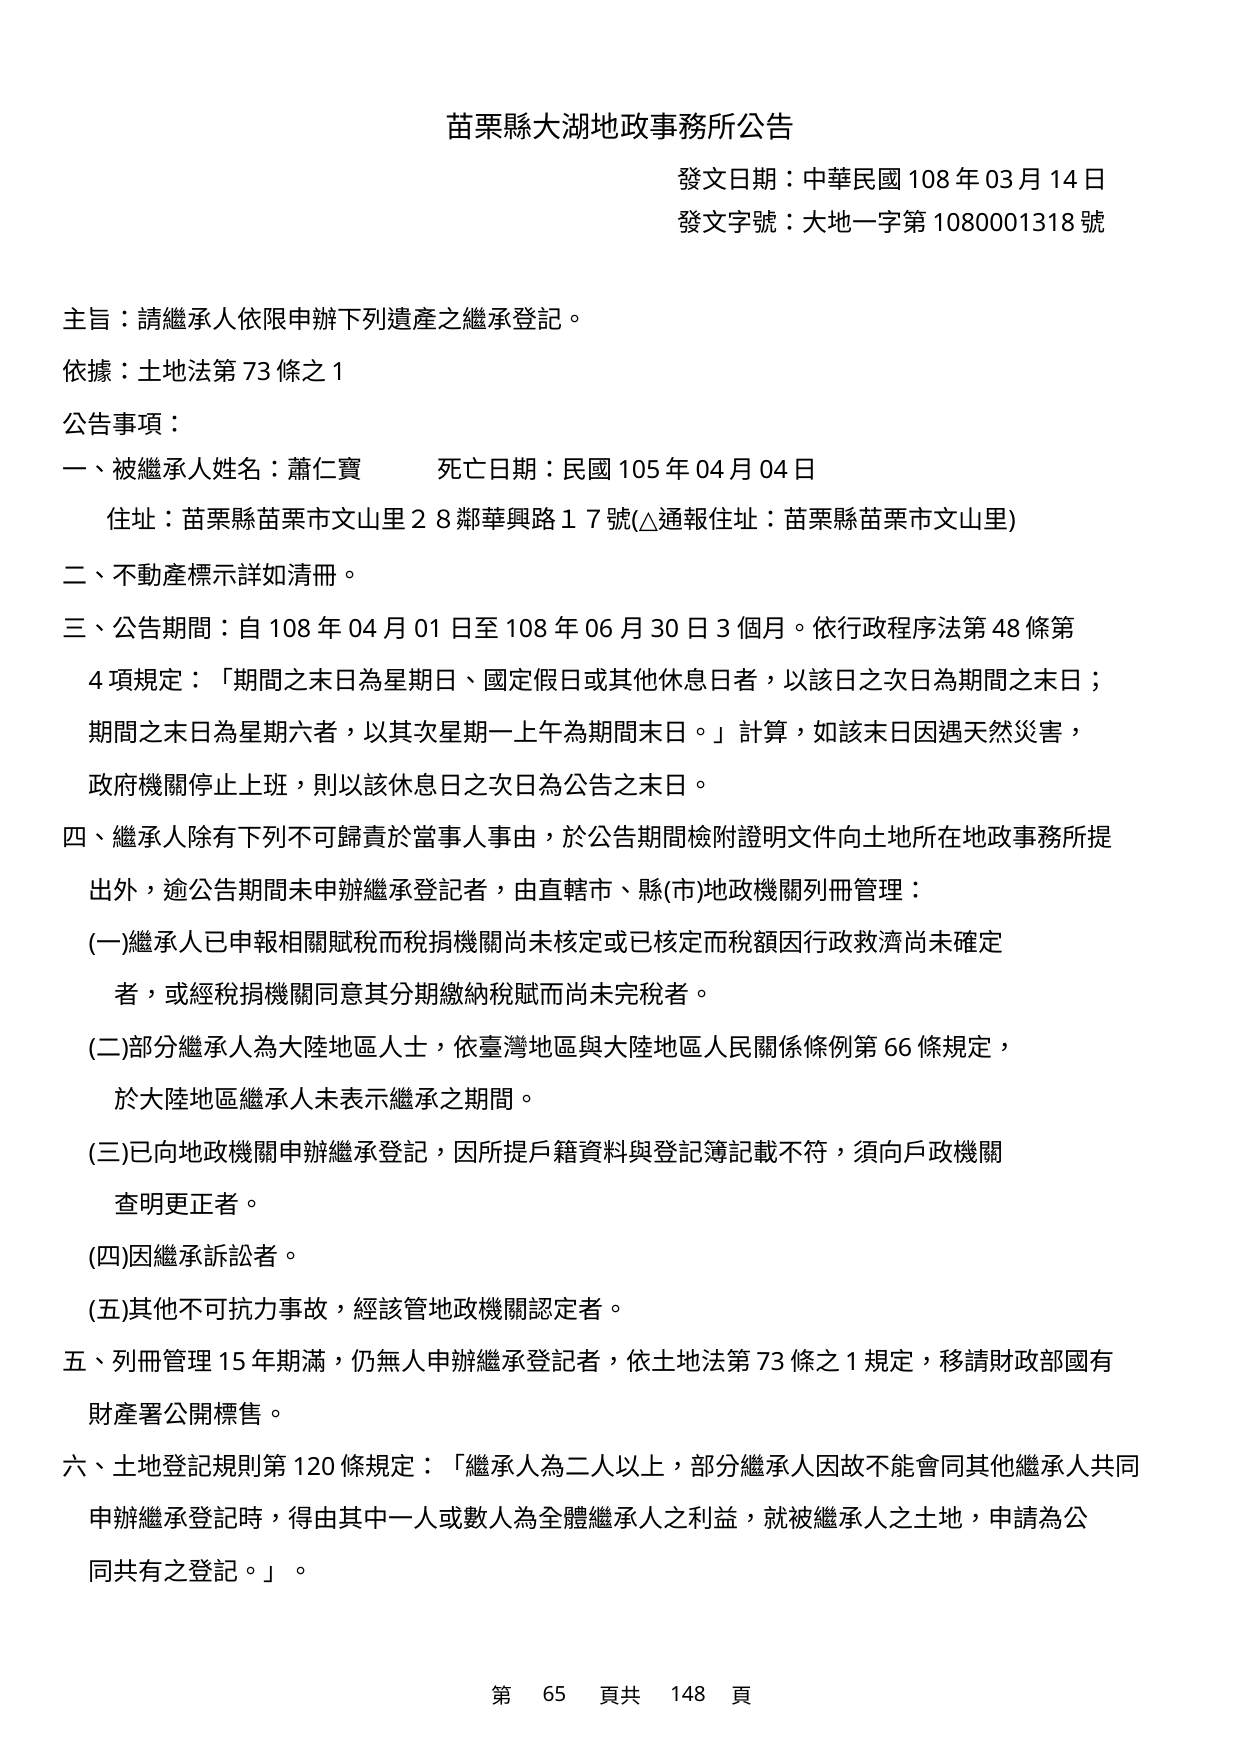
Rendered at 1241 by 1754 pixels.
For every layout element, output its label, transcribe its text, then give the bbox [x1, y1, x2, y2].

text 頁 [721, 1679, 762, 1709]
text 第 [481, 1679, 523, 1709]
text 主旨：請繼承人依限申辦下列遺產之繼承登記。 依據：土地法第73條之1 公告事項： [62, 283, 1177, 441]
text 65 [523, 1679, 585, 1708]
text 一、被繼承人姓名：蕭仁寶 死亡日期：民國105年04月04日 [62, 450, 1177, 486]
text 發文日期：中華民國108年03月14日 [677, 160, 1177, 196]
text 住址：苗栗縣苗栗市文山里２８鄰華興路１７號(△通報住址：苗栗縣苗栗市文山里) [106, 500, 1177, 539]
text 發文字號：大地一字第1080001318號 [677, 202, 1177, 238]
text 148 [654, 1679, 721, 1708]
text 頁共 [585, 1679, 654, 1709]
text 苗栗縣大湖地政事務所公告 [62, 103, 1177, 146]
text 二、不動產標示詳如清冊。 三、公告期間：自 108 年 04 月 01 日至 108 年 06 月 30 日 3 個月。依行政程序法第48條第 4項規定：「期間之末日為星期日、國定假日或其他休息日者，以該日之次日為期間之末日； 期間之末日為星期六者，以其次星期一上午為期間末日。」計算，如該末日因遇天然災害， 政府機關停止上班，則以該休息日之次日為公告之末日。 四、繼承人除有下列不可歸責於當事人事由，於公告期間檢附證明文件向土地所在地政事務所提 出外，逾公告期間未申辦繼承登記者，由直轄市、縣(市)地政機關列冊管理： (一)繼承人已申報相關賦稅而稅捐機關尚未核定或已核定而稅額因行政救濟尚未確定 者，或經稅捐機關同意其分期繳納稅賦而尚未完稅者。 (二)部分繼承人為大陸地區人士，依臺灣地區與大陸地區人民關係條例第66條規定， 於大陸地區繼承人未表示繼承之期間。 (三)已向地政機關申辦繼承登記，因所提戶籍資料與登記簿記載不符，須向戶政機關 查明更正者。 (四)因繼承訴訟者。 (五)其他不可抗力事故，經該管地政機關認定者。 五、列冊管理15年期滿，仍無人申辦繼承登記者，依土地法第73條之1規定，移請財政部國有 財產署公開標售。 六、土地登記規則第120條規定：「繼承人為二人以上，部分繼承人因故不能會同其他繼承人共同 申辦繼承登記時，得由其中一人或數人為全體繼承人之利益，就被繼承人之土地，申請為公 同共有之登記。」。 [62, 539, 1177, 1587]
